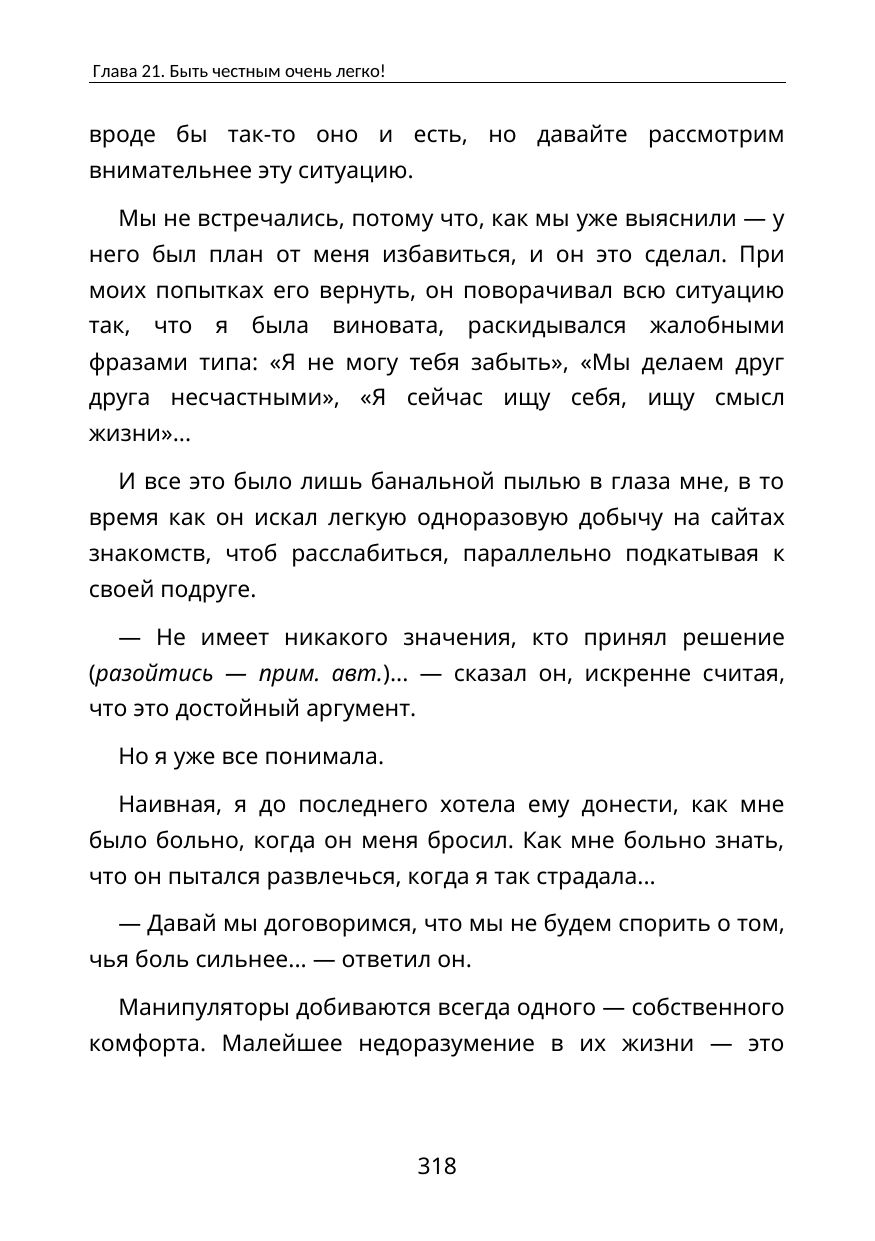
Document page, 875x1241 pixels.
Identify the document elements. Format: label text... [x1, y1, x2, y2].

text — Давай мы договоримся, что мы не будем спорить о том, чья боль сильнее... — ответил он. [88, 907, 786, 974]
text Но я уже все понимала. [88, 740, 786, 771]
text вроде бы так-то оно и есть, но давайте рассмотрим внимательнее эту ситуацию. [88, 118, 786, 185]
text Наивная, я до последнего хотела ему донести, как мне было больно, когда он меня бросил. Как мне больно знать, что он пытался развлечься, когда я так страдала... [88, 788, 786, 891]
text — Не имеет никакого значения, кто принял решение (разойтись — прим. авт.)... — сказал он, искренне считая, что это достойный аргумент. [88, 621, 786, 724]
text И все это было лишь банальной пылью в глаза мне, в то время как он искал легкую одноразовую добычу на сайтах знакомств, чтоб расслабиться, параллельно подкатывая к своей подруге. [88, 465, 786, 604]
text Манипуляторы добиваются всегда одного — собственного комфорта. Малейшее недоразумение в их жизни — это [88, 991, 786, 1058]
text Мы не встречались, потому что, как мы уже выяснили — у него был план от меня избавиться, и он это сделал. При моих попытках его вернуть, он поворачивал всю ситуацию так, что я была виновата, раскидывался жалобными фразами типа: «Я не могу тебя забыть», «Мы делаем друг друга несчастными», «Я сейчас ищу себя, ищу смысл жизни»... [88, 202, 786, 448]
